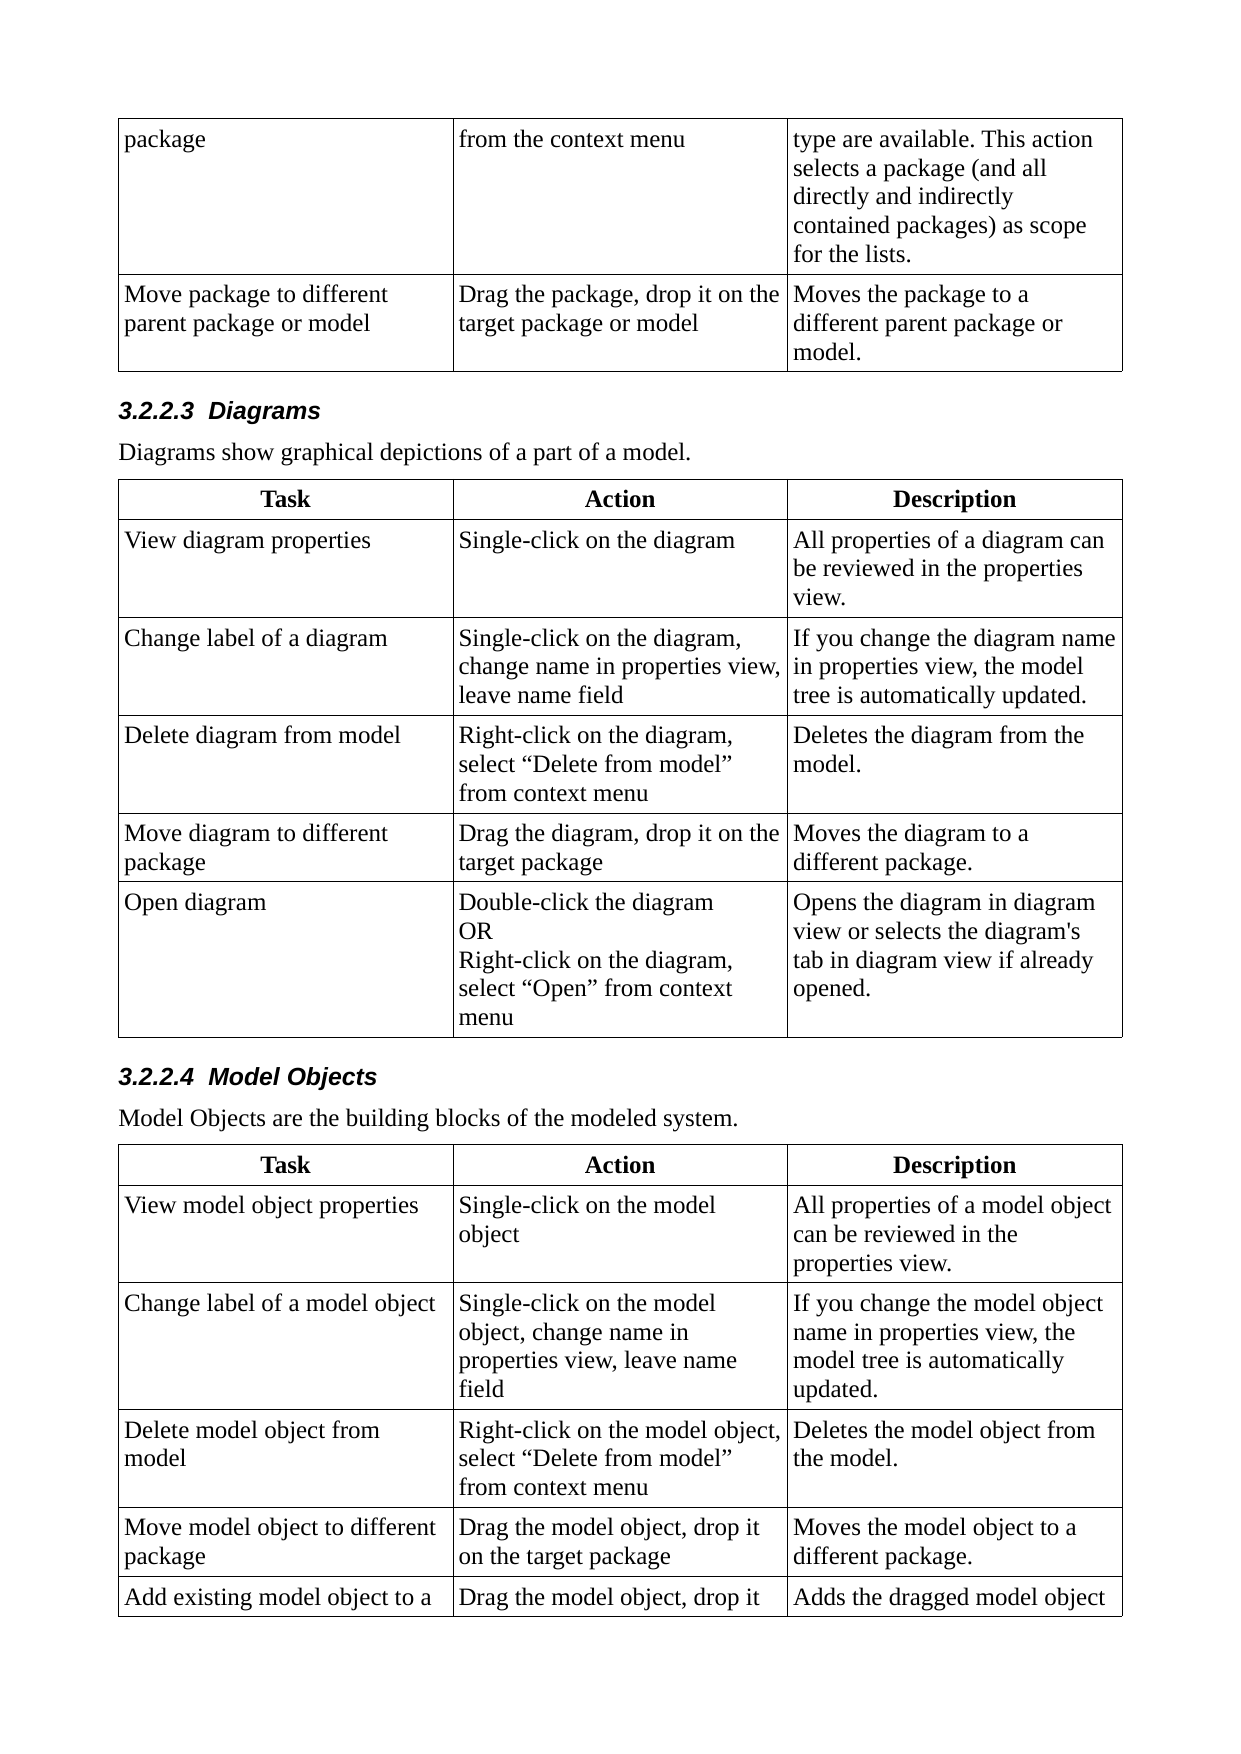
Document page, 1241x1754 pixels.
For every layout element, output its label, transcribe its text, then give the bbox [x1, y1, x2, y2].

table_cell Deletes the model object from the model. [788, 1410, 1122, 1507]
table_cell from the context menu [454, 119, 787, 273]
table_cell Adds the dragged model object [788, 1577, 1122, 1616]
table_cell All properties of a model object can be reviewed in the properties view. [788, 1186, 1122, 1282]
table_cell Move package to different parent package or model [119, 275, 453, 371]
table_header Action [454, 480, 787, 519]
table_cell Single-click on the model object, change name in properties view, leave name field [454, 1283, 787, 1409]
table_header Description [788, 480, 1122, 519]
table_cell Single-click on the diagram [454, 520, 787, 617]
table_cell Move model object to different package [119, 1508, 453, 1576]
table_cell If you change the model object name in properties view, the model tree is automatically updated. [788, 1283, 1122, 1409]
table_cell Right-click on the model object, select “Delete from model” from context menu [454, 1410, 787, 1507]
table_cell Change label of a model object [119, 1283, 453, 1409]
table_cell Delete diagram from model [119, 716, 453, 812]
table_cell View diagram properties [119, 520, 453, 617]
table_cell Change label of a diagram [119, 618, 453, 714]
table_cell Opens the diagram in diagram view or selects the diagram's tab in diagram view if already opened. [788, 882, 1122, 1037]
table_cell Moves the package to a different parent package or model. [788, 275, 1122, 371]
table_cell Drag the model object, drop it on the target package [454, 1508, 787, 1576]
text Model Objects are the building blocks of the modeled system. [118, 1103, 1122, 1132]
table_cell type are available. This action selects a package (and all directly and indirectly contained packages) as scope for the lists. [788, 119, 1122, 273]
table_cell If you change the diagram name in properties view, the model tree is automatically updated. [788, 618, 1122, 714]
table_cell package [119, 119, 453, 273]
table_cell Drag the package, drop it on the target package or model [454, 275, 787, 371]
table_cell Moves the diagram to a different package. [788, 814, 1122, 881]
table_cell Double-click the diagram OR Right-click on the diagram, select “Open” from context menu [454, 882, 787, 1037]
table_header Task [119, 1145, 453, 1184]
table_cell Single-click on the diagram, change name in properties view, leave name field [454, 618, 787, 714]
subtitle Diagrams [118, 396, 1122, 425]
table_cell Move diagram to different package [119, 814, 453, 881]
table_header Action [454, 1145, 787, 1184]
table_cell Single-click on the model object [454, 1186, 787, 1282]
table_cell Moves the model object to a different package. [788, 1508, 1122, 1576]
text Diagrams show graphical depictions of a part of a model. [118, 437, 1122, 466]
subtitle Model Objects [118, 1062, 1122, 1090]
table_cell Drag the model object, drop it [454, 1577, 787, 1616]
table_cell Deletes the diagram from the model. [788, 716, 1122, 812]
table_cell View model object properties [119, 1186, 453, 1282]
table_header Description [788, 1145, 1122, 1184]
table_cell Open diagram [119, 882, 453, 1037]
table_header Task [119, 480, 453, 519]
table_cell Add existing model object to a [119, 1577, 453, 1616]
table_cell All properties of a diagram can be reviewed in the properties view. [788, 520, 1122, 617]
table_cell Right-click on the diagram, select “Delete from model” from context menu [454, 716, 787, 812]
table_cell Drag the diagram, drop it on the target package [454, 814, 787, 881]
table_cell Delete model object from model [119, 1410, 453, 1507]
